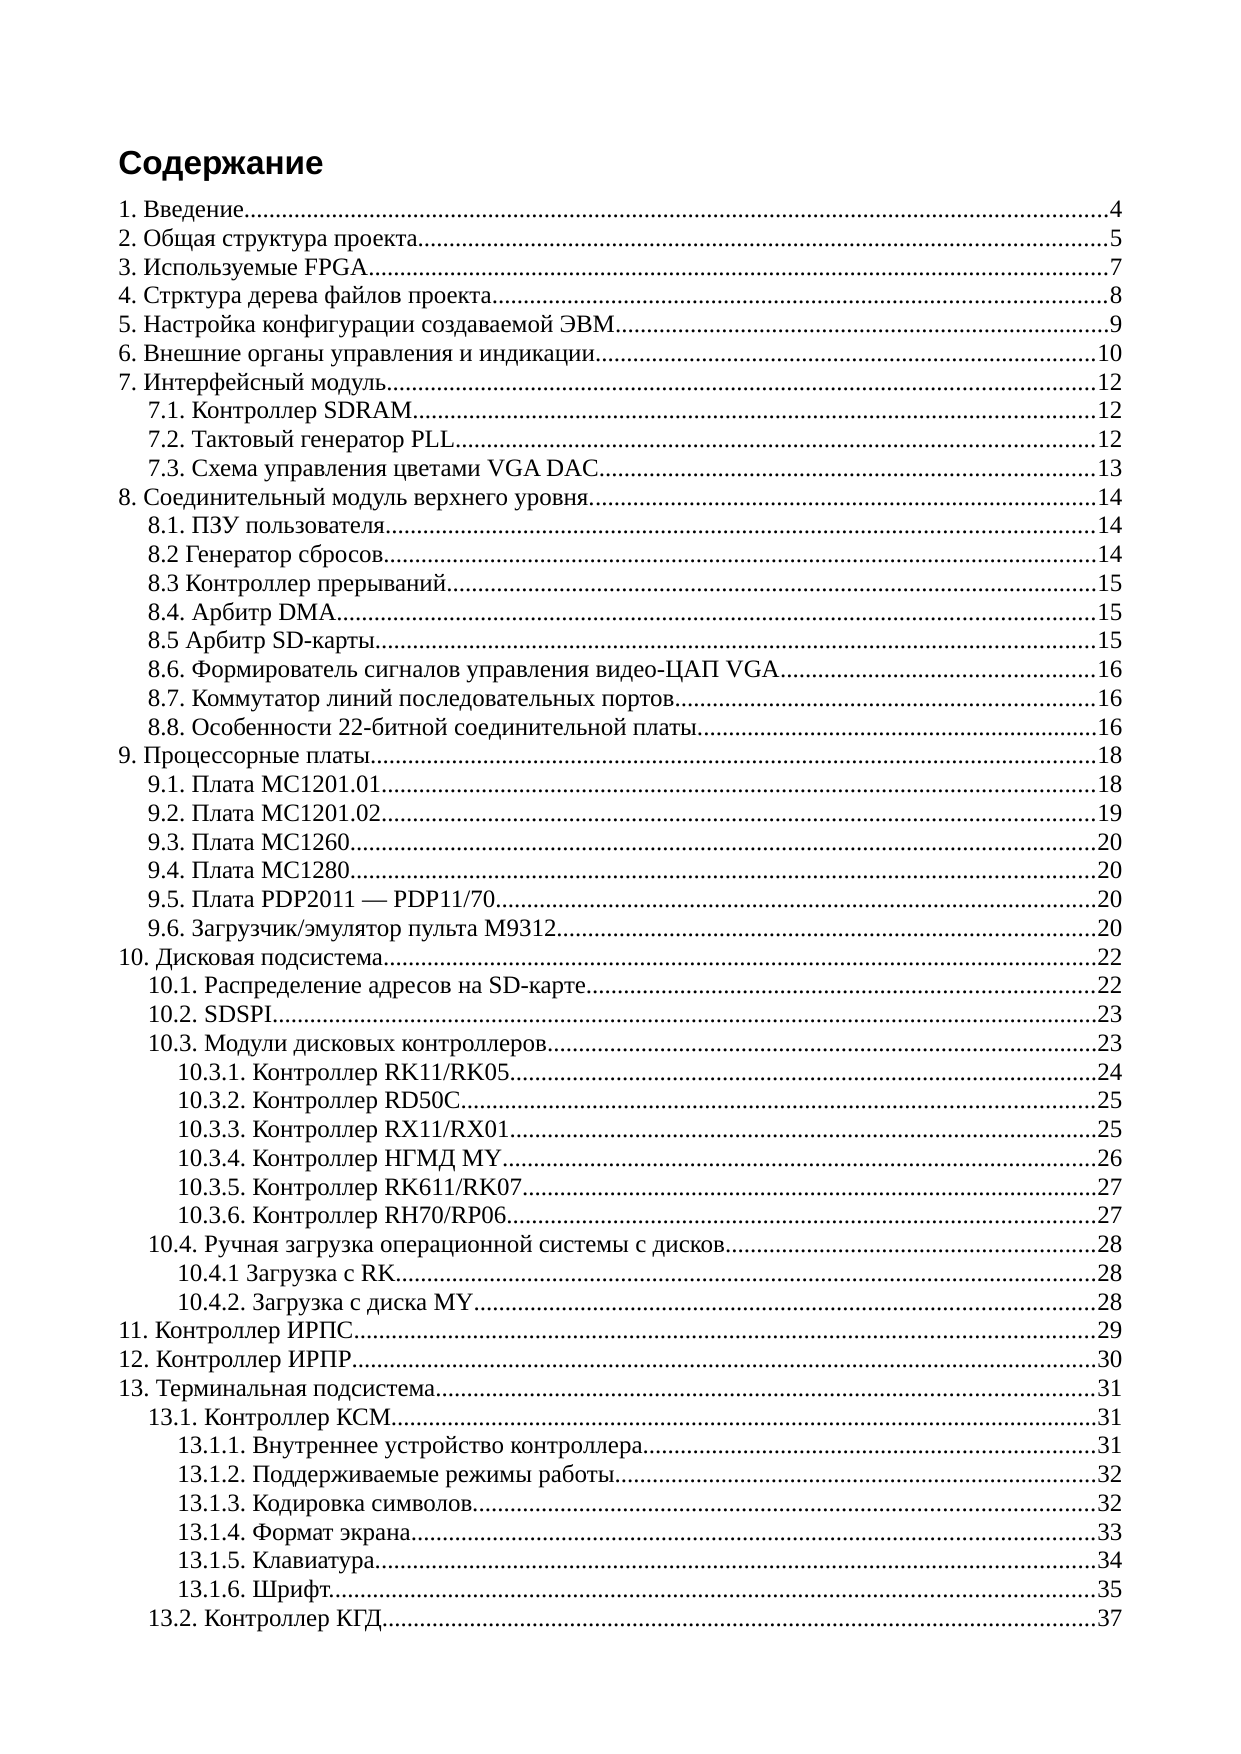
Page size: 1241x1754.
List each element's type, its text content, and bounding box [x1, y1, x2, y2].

text 8.3 Контроллер прерываний 15 [148, 568, 1122, 597]
text 1. Введение 4 [118, 194, 1122, 223]
text 7.1. Контроллер SDRAM 12 [148, 395, 1122, 424]
text 10.3.5. Контроллер RK611/RK07 27 [177, 1172, 1122, 1200]
text 9.3. Плата МС1260 20 [148, 827, 1122, 855]
text 12. Контроллер ИРПР 30 [118, 1344, 1122, 1373]
text 13.1.1. Внутреннее устройство контроллера 31 [177, 1430, 1122, 1459]
text 13.1. Контроллер КСМ 31 [148, 1402, 1122, 1430]
text 4. Стрктура дерева файлов проекта 8 [118, 280, 1122, 309]
text 9.2. Плата МС1201.02 19 [148, 798, 1122, 827]
text 13.1.6. Шрифт. 35 [177, 1574, 1122, 1603]
text 10.3.1. Контроллер RK11/RK05 24 [177, 1057, 1122, 1085]
text 13. Терминальная подсистема 31 [118, 1373, 1122, 1402]
text 8.1. ПЗУ пользователя. 14 [148, 510, 1122, 539]
text 13.1.2. Поддерживаемые режимы работы 32 [177, 1459, 1122, 1488]
text 10.4.2. Загрузка с диска MY 28 [177, 1287, 1122, 1315]
text 6. Внешние органы управления и индикации 10 [118, 338, 1122, 367]
text 10.3.3. Контроллер RX11/RX01. 25 [177, 1114, 1122, 1143]
text 3. Используемые FPGA 7 [118, 252, 1122, 280]
subtitle Содержание [118, 143, 1122, 182]
text 10.4.1 Загрузка с RK 28 [177, 1258, 1122, 1287]
text 13.1.4. Формат экрана 33 [177, 1517, 1122, 1545]
text 10. Дисковая подсистема 22 [118, 942, 1122, 970]
text 2. Общая структура проекта 5 [118, 223, 1122, 252]
text 9. Процессорные платы. 18 [118, 740, 1122, 769]
text 13.1.3. Кодировка символов. 32 [177, 1488, 1122, 1517]
text 9.4. Плата МС1280 20 [148, 855, 1122, 884]
text 7.3. Схема управления цветами VGA DAC 13 [148, 453, 1122, 482]
text 10.2. SDSPI 23 [148, 999, 1122, 1028]
text 9.1. Плата МС1201.01 18 [148, 769, 1122, 798]
text 7.2. Тактовый генератор PLL 12 [148, 424, 1122, 453]
text 7. Интерфейсный модуль 12 [118, 367, 1122, 395]
text 9.5. Плата PDP2011 — PDP11/70 20 [148, 884, 1122, 913]
text 13.2. Контроллер КГД 37 [148, 1603, 1122, 1632]
text 8.6. Формирователь сигналов управления видео-ЦАП VGA 16 [148, 654, 1122, 683]
text 10.4. Ручная загрузка операционной системы с дисков 28 [148, 1229, 1122, 1258]
text 10.3. Модули дисковых контроллеров. 23 [148, 1028, 1122, 1057]
text 8. Соединительный модуль верхнего уровня. 14 [118, 482, 1122, 510]
text 5. Настройка конфигурации создаваемой ЭВМ 9 [118, 309, 1122, 338]
text 10.1. Распределение адресов на SD-карте 22 [148, 970, 1122, 999]
text 8.8. Особенности 22-битной соединительной платы. 16 [148, 712, 1122, 740]
text 11. Контроллер ИРПС 29 [118, 1315, 1122, 1344]
text 10.3.4. Контроллер НГМД MY 26 [177, 1143, 1122, 1172]
text 8.7. Коммутатор линий последовательных портов. 16 [148, 683, 1122, 712]
text 10.3.2. Контроллер RD50C 25 [177, 1085, 1122, 1114]
text 8.4. Арбитр DMA 15 [148, 597, 1122, 625]
text 8.2 Генератор сбросов 14 [148, 539, 1122, 568]
text 8.5 Арбитр SD-карты. 15 [148, 625, 1122, 654]
text 10.3.6. Контроллер RH70/RP06. 27 [177, 1200, 1122, 1229]
text 9.6. Загрузчик/эмулятор пульта М9312 20 [148, 913, 1122, 942]
text 13.1.5. Клавиатура. 34 [177, 1545, 1122, 1574]
